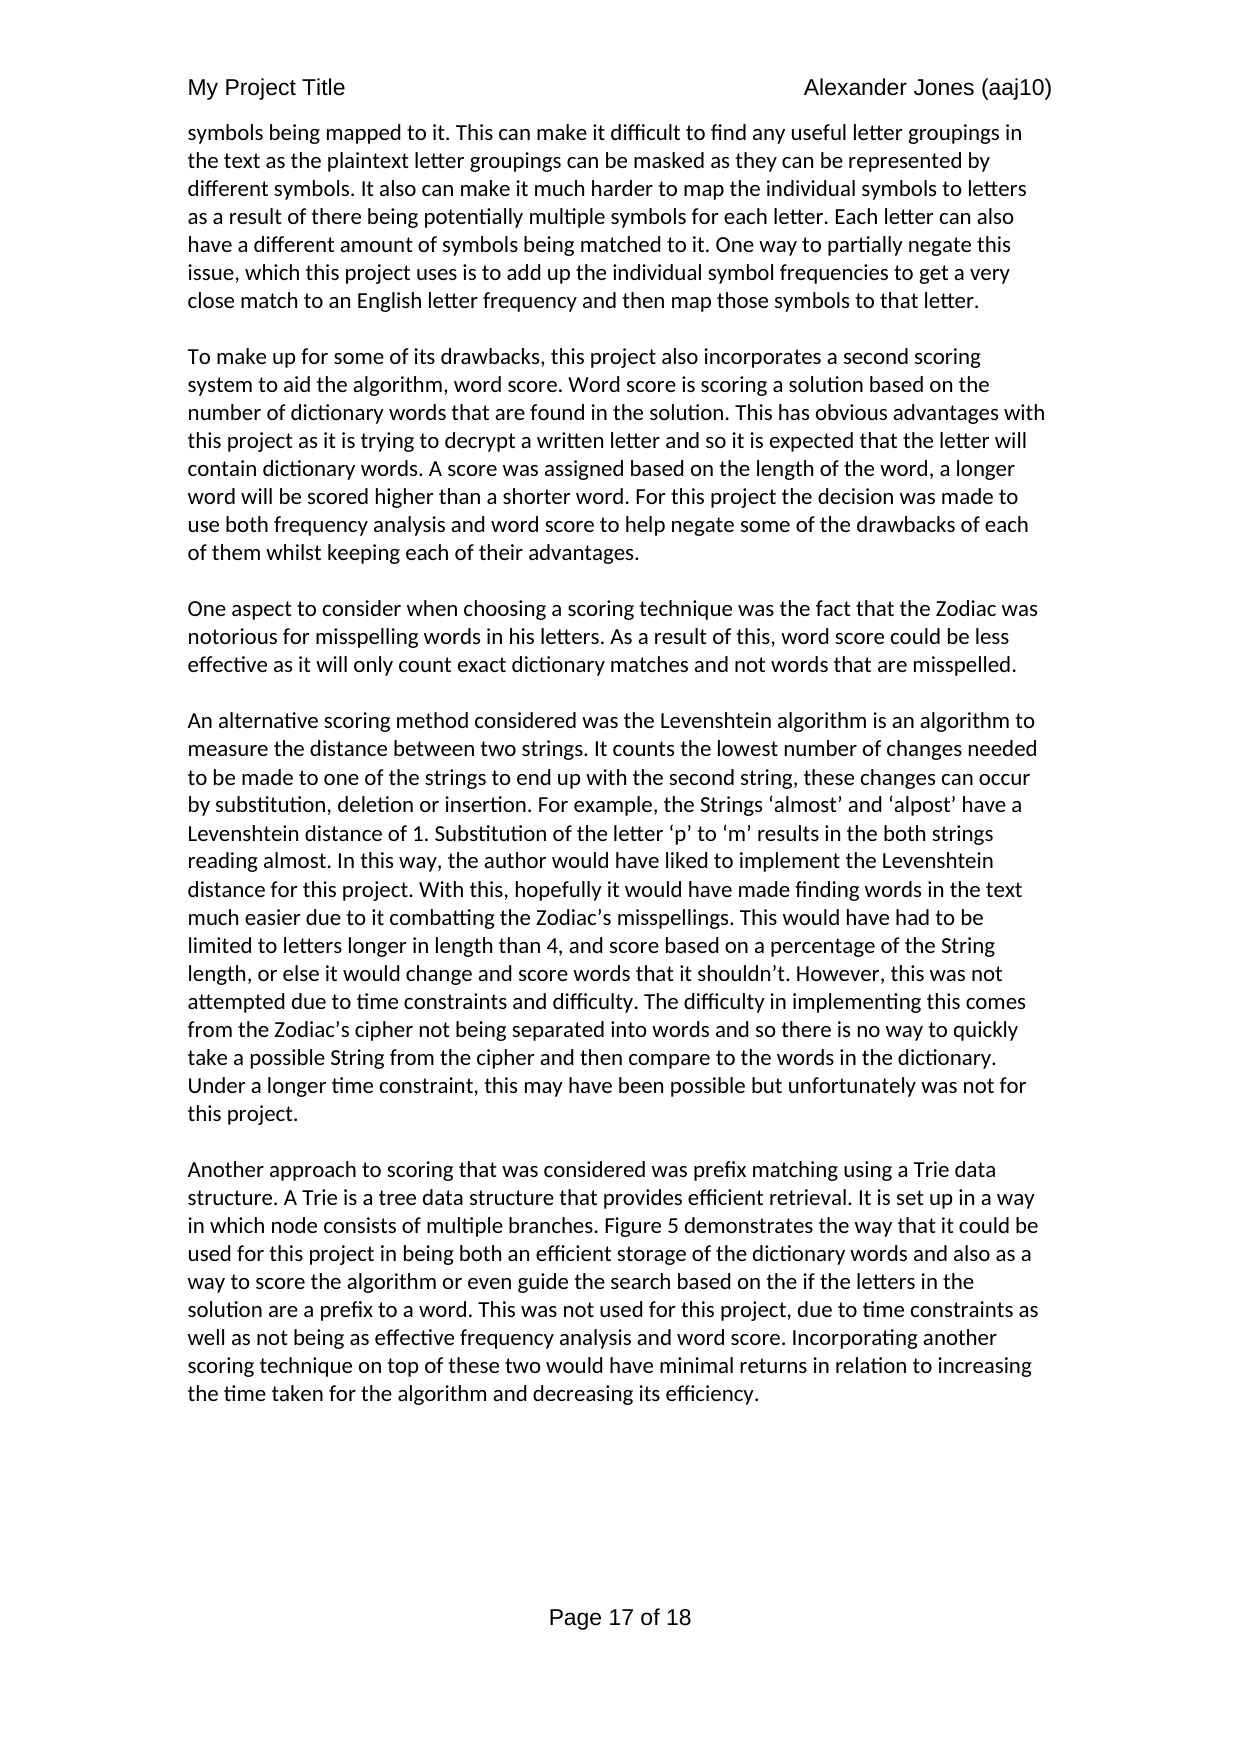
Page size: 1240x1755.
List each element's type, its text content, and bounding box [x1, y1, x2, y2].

text An alternative scoring method considered was the Levenshtein algorithm is an algorithm to measure the distance between two strings. It counts the lowest number of changes needed to be made to one of the strings to end up with the second string, these changes can occur by substitution, deletion or insertion. For example, the Strings ‘almost’ and ‘alpost’ have a Levenshtein distance of 1. Substitution of the letter ‘p’ to ‘m’ results in the both strings reading almost. In this way, the author would have liked to implement the Levenshtein distance for this project. With this, hopefully it would have made finding words in the text much easier due to it combatting the Zodiac’s misspellings. This would have had to be limited to letters longer in length than 4, and score based on a percentage of the String length, or else it would change and score words that it shouldn’t. However, this was not attempted due to time constraints and difficulty. The difficulty in implementing this comes from the Zodiac’s cipher not being separated into words and so there is no way to quickly take a possible String from the cipher and then compare to the words in the dictionary. Under a longer time constraint, this may have been possible but unfortunately was not for this project. [187, 707, 1052, 1127]
text symbols being mapped to it. This can make it difficult to find any useful letter groupings in the text as the plaintext letter groupings can be masked as they can be represented by different symbols. It also can make it much harder to map the individual symbols to letters as a result of there being potentially multiple symbols for each letter. Each letter can also have a different amount of symbols being matched to it. One way to partially negate this issue, which this project uses is to add up the individual symbol frequencies to get a very close match to an English letter frequency and then map those symbols to that letter. [187, 118, 1052, 314]
text Another approach to scoring that was considered was prefix matching using a Trie data structure. A Trie is a tree data structure that provides efficient retrieval. It is set up in a way in which node consists of multiple branches. Figure 5 demonstrates the way that it could be used for this project in being both an efficient storage of the dictionary words and also as a way to score the algorithm or even guide the search based on the if the letters in the solution are a prefix to a word. This was not used for this project, due to time constraints as well as not being as effective frequency analysis and word score. Incorporating another scoring technique on top of these two would have minimal returns in relation to increasing the time taken for the algorithm and decreasing its efficiency. [187, 1155, 1052, 1407]
text One aspect to consider when choosing a scoring technique was the fact that the Zodiac was notorious for misspelling words in his letters. As a result of this, word score could be less effective as it will only count exact dictionary matches and not words that are misspelled. [187, 594, 1052, 678]
text To make up for some of its drawbacks, this project also incorporates a second scoring system to aid the algorithm, word score. Word score is scoring a solution based on the number of dictionary words that are found in the solution. This has obvious advantages with this project as it is trying to decrypt a written letter and so it is expected that the letter will contain dictionary words. A score was assigned based on the length of the word, a longer word will be scored higher than a shorter word. For this project the decision was made to use both frequency analysis and word score to help negate some of the drawbacks of each of them whilst keeping each of their advantages. [187, 342, 1052, 566]
